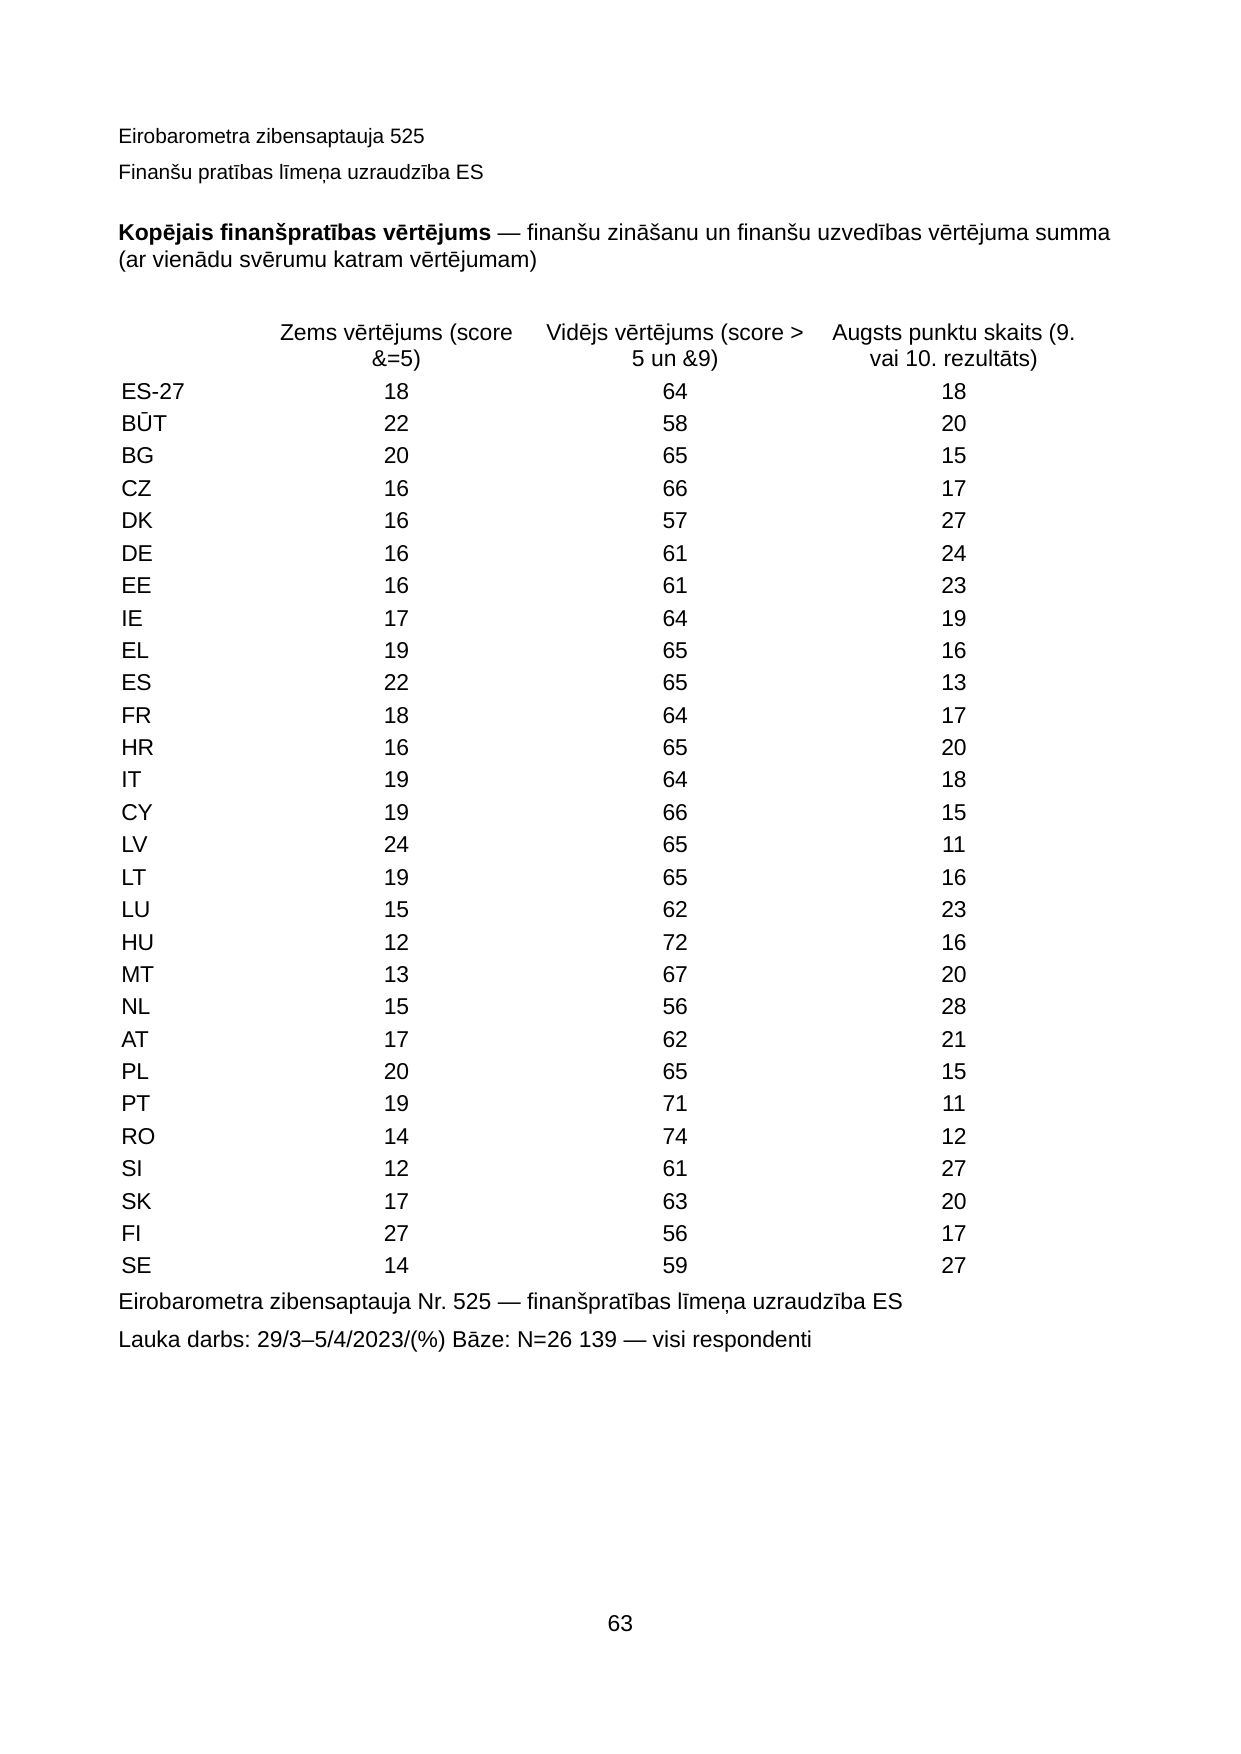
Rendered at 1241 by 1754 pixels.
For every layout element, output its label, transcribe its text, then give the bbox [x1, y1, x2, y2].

table_cell 27 [814, 1152, 1093, 1184]
table_cell 21 [814, 1023, 1093, 1055]
table_cell 19 [257, 796, 536, 828]
table_cell LV [118, 828, 257, 861]
table_cell 72 [536, 925, 814, 958]
table_cell 24 [257, 828, 536, 861]
table_cell AT [118, 1023, 257, 1055]
table_cell 19 [257, 861, 536, 893]
table_cell 23 [814, 893, 1093, 925]
table_cell 20 [814, 731, 1093, 763]
table_cell 23 [814, 569, 1093, 601]
table_cell 16 [814, 634, 1093, 666]
table_cell EE [118, 569, 257, 601]
table_cell ES [118, 666, 257, 699]
table_cell 20 [257, 440, 536, 472]
table_cell 11 [814, 1088, 1093, 1120]
table_cell 18 [814, 764, 1093, 796]
table_cell 11 [814, 828, 1093, 861]
table_cell 61 [536, 569, 814, 601]
table_cell 15 [814, 796, 1093, 828]
table_cell 20 [814, 958, 1093, 990]
table_cell 65 [536, 440, 814, 472]
table_cell 64 [536, 375, 814, 407]
table_cell 64 [536, 764, 814, 796]
table_cell 65 [536, 828, 814, 861]
table_cell IE [118, 601, 257, 634]
table_cell SI [118, 1152, 257, 1184]
table_cell 19 [257, 1088, 536, 1120]
text Kopējais finanšpratības vērtējums — finanšu zināšanu un finanšu uzvedības vērtējuma summa (ar vienādu svērumu katram vērtējumam) [118, 219, 1122, 272]
table_cell 56 [536, 990, 814, 1023]
table_cell 65 [536, 731, 814, 763]
table_cell 65 [536, 634, 814, 666]
table_cell FR [118, 699, 257, 731]
table_cell 19 [814, 601, 1093, 634]
table_cell 17 [257, 601, 536, 634]
table_cell 16 [814, 925, 1093, 958]
table_cell 61 [536, 1152, 814, 1184]
table_header [118, 316, 257, 375]
table_cell 19 [257, 764, 536, 796]
table_cell BG [118, 440, 257, 472]
table_cell 65 [536, 861, 814, 893]
table_cell 15 [814, 1055, 1093, 1087]
table_cell 20 [814, 407, 1093, 439]
table_cell DE [118, 537, 257, 569]
table_cell NL [118, 990, 257, 1023]
table_header Zems vērtējums (score &=5) [257, 316, 536, 375]
table_cell LU [118, 893, 257, 925]
table_cell RO [118, 1120, 257, 1152]
table_cell 17 [257, 1023, 536, 1055]
table_cell 15 [814, 440, 1093, 472]
table_cell 16 [257, 569, 536, 601]
table_cell 13 [257, 958, 536, 990]
table_cell 16 [257, 504, 536, 537]
table_cell 17 [814, 1217, 1093, 1249]
table_cell 20 [257, 1055, 536, 1087]
table_header Augsts punktu skaits (9. vai 10. rezultāts) [814, 316, 1093, 375]
table_cell 64 [536, 699, 814, 731]
table_cell FI [118, 1217, 257, 1249]
table_cell 15 [257, 990, 536, 1023]
table_cell 56 [536, 1217, 814, 1249]
table_cell LT [118, 861, 257, 893]
table_cell 24 [814, 537, 1093, 569]
table_cell 20 [814, 1185, 1093, 1217]
table_cell 14 [257, 1249, 536, 1282]
table_cell 12 [257, 1152, 536, 1184]
table_cell HU [118, 925, 257, 958]
table_cell BŪT [118, 407, 257, 439]
table_cell PT [118, 1088, 257, 1120]
text Lauka darbs: 29/3–5/4/2023/(%) Bāze: N=26 139 — visi respondenti [118, 1326, 1122, 1352]
table_cell CZ [118, 472, 257, 504]
table_cell 63 [536, 1185, 814, 1217]
table_cell 28 [814, 990, 1093, 1023]
table_cell 66 [536, 472, 814, 504]
table_cell 16 [257, 537, 536, 569]
table_cell IT [118, 764, 257, 796]
table_cell SK [118, 1185, 257, 1217]
table_cell 64 [536, 601, 814, 634]
table_cell 12 [257, 925, 536, 958]
table_cell 57 [536, 504, 814, 537]
table_cell 17 [257, 1185, 536, 1217]
table_cell 17 [814, 472, 1093, 504]
table_cell 27 [257, 1217, 536, 1249]
table_cell ES-27 [118, 375, 257, 407]
table_cell 27 [814, 1249, 1093, 1282]
table_cell 66 [536, 796, 814, 828]
table_cell DK [118, 504, 257, 537]
table_cell MT [118, 958, 257, 990]
table_cell 18 [257, 375, 536, 407]
table_cell 62 [536, 1023, 814, 1055]
table_cell PL [118, 1055, 257, 1087]
table_cell 27 [814, 504, 1093, 537]
table_cell 67 [536, 958, 814, 990]
table_cell CY [118, 796, 257, 828]
table_cell 13 [814, 666, 1093, 699]
table_cell 74 [536, 1120, 814, 1152]
table_cell 18 [257, 699, 536, 731]
table_cell 65 [536, 666, 814, 699]
table_cell 19 [257, 634, 536, 666]
table_cell 22 [257, 666, 536, 699]
table_cell SE [118, 1249, 257, 1282]
table_cell 22 [257, 407, 536, 439]
table_cell 16 [257, 731, 536, 763]
table_cell 14 [257, 1120, 536, 1152]
table_cell 62 [536, 893, 814, 925]
table_cell 61 [536, 537, 814, 569]
table_cell 18 [814, 375, 1093, 407]
table_cell 59 [536, 1249, 814, 1282]
table_cell 17 [814, 699, 1093, 731]
table_cell EL [118, 634, 257, 666]
table_cell 15 [257, 893, 536, 925]
table_cell 16 [257, 472, 536, 504]
table_cell 58 [536, 407, 814, 439]
text Eirobarometra zibensaptauja Nr. 525 — finanšpratības līmeņa uzraudzība ES [118, 1288, 1122, 1314]
table_cell HR [118, 731, 257, 763]
table_cell 12 [814, 1120, 1093, 1152]
table_header Vidējs vērtējums (score > 5 un &9) [536, 316, 814, 375]
table_cell 71 [536, 1088, 814, 1120]
table_cell 65 [536, 1055, 814, 1087]
table_cell 16 [814, 861, 1093, 893]
